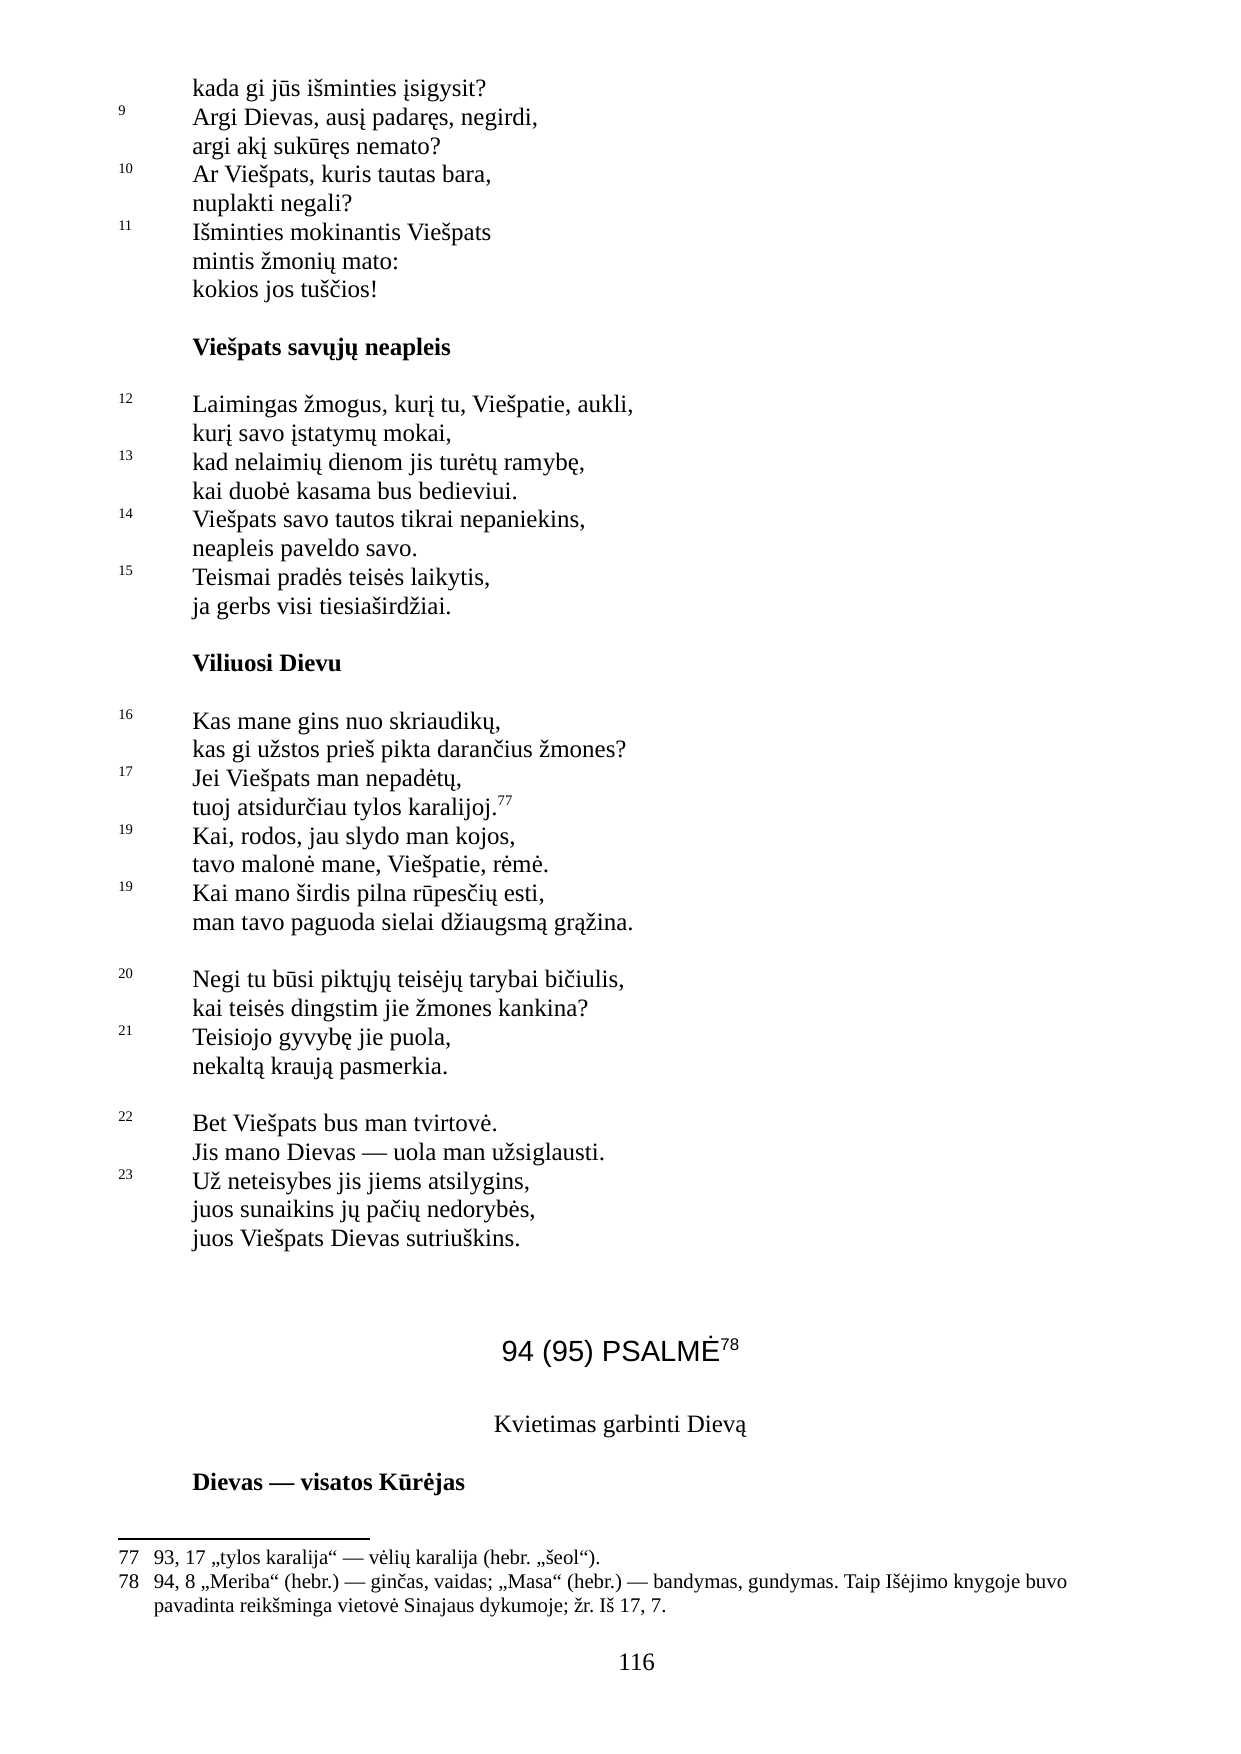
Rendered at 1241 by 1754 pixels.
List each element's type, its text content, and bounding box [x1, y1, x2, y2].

text 94, 8 „Meriba“ (hebr.) — ginčas, vaidas; „Masa“ (hebr.) — bandymas, gundymas. Taip Išėjimo knygoje buvo pavadinta reikšminga vietovė Sinajaus dykumoje; žr. Iš 17, 7. [118, 1569, 1122, 1617]
text juos Viešpats Dievas sutriuškins. [118, 1223, 1122, 1252]
text kurį savo įstatymų mokai, [118, 418, 1122, 447]
text 10 Ar Viešpats, kuris tautas bara, [118, 159, 1122, 188]
text 19 Kai, rodos, jau slydo man kojos, [118, 821, 1122, 849]
text 93, 17 „tylos karalija“ — vėlių karalija (hebr. „šeol“). [118, 1545, 1122, 1569]
text nuplakti negali? [118, 188, 1122, 217]
text 14 Viešpats savo tautos tikrai nepaniekins, [118, 504, 1122, 533]
text Viliuosi Dievu [118, 648, 1122, 677]
text juos sunaikins jų pačių nedorybės, [118, 1194, 1122, 1223]
text 22 Bet Viešpats bus man tvirtovė. [118, 1108, 1122, 1137]
text 16 Kas mane gins nuo skriaudikų, [118, 706, 1122, 734]
text 15 Teismai pradės teisės laikytis, [118, 562, 1122, 591]
text 12 Laimingas žmogus, kurį tu, Viešpatie, aukli, [118, 389, 1122, 418]
text 23 Už neteisybes jis jiems atsilygins, [118, 1166, 1122, 1194]
text 20 Negi tu būsi piktųjų teisėjų tarybai bičiulis, [118, 964, 1122, 993]
text 19 Kai mano širdis pilna rūpesčių esti, [118, 878, 1122, 907]
text Dievas — visatos Kūrėjas [118, 1467, 1122, 1496]
text 17 Jei Viešpats man nepadėtų, [118, 763, 1122, 792]
text kai teisės dingstim jie žmones kankina? [118, 993, 1122, 1022]
text 11 Išminties mokinantis Viešpats [118, 217, 1122, 246]
text tavo malonė mane, Viešpatie, rėmė. [118, 849, 1122, 878]
text mintis žmonių mato: [118, 246, 1122, 274]
subtitle 94 (95) PSALMĖ [118, 1334, 1122, 1368]
text 21 Teisiojo gyvybę jie puola, [118, 1022, 1122, 1051]
text Kvietimas garbinti Dievą [118, 1409, 1122, 1438]
text kas gi užstos prieš pikta darančius žmones? [118, 734, 1122, 763]
text argi akį sukūręs nemato? [118, 131, 1122, 159]
text tuoj atsidurčiau tylos karalijoj. [118, 792, 1122, 821]
text 9 Argi Dievas, ausį padaręs, negirdi, [118, 102, 1122, 131]
text kai duobė kasama bus bedieviui. [118, 476, 1122, 504]
text nekaltą kraują pasmerkia. [118, 1051, 1122, 1079]
text Jis mano Dievas — uola man užsiglausti. [118, 1137, 1122, 1166]
text kada gi jūs išminties įsigysit? [118, 73, 1122, 102]
text man tavo paguoda sielai džiaugsmą grąžina. [118, 907, 1122, 936]
text Viešpats savųjų neapleis [118, 332, 1122, 361]
text neapleis paveldo savo. [118, 533, 1122, 562]
text kokios jos tuščios! [118, 274, 1122, 303]
text 13 kad nelaimių dienom jis turėtų ramybę, [118, 447, 1122, 476]
text ja gerbs visi tiesiaširdžiai. [118, 591, 1122, 619]
